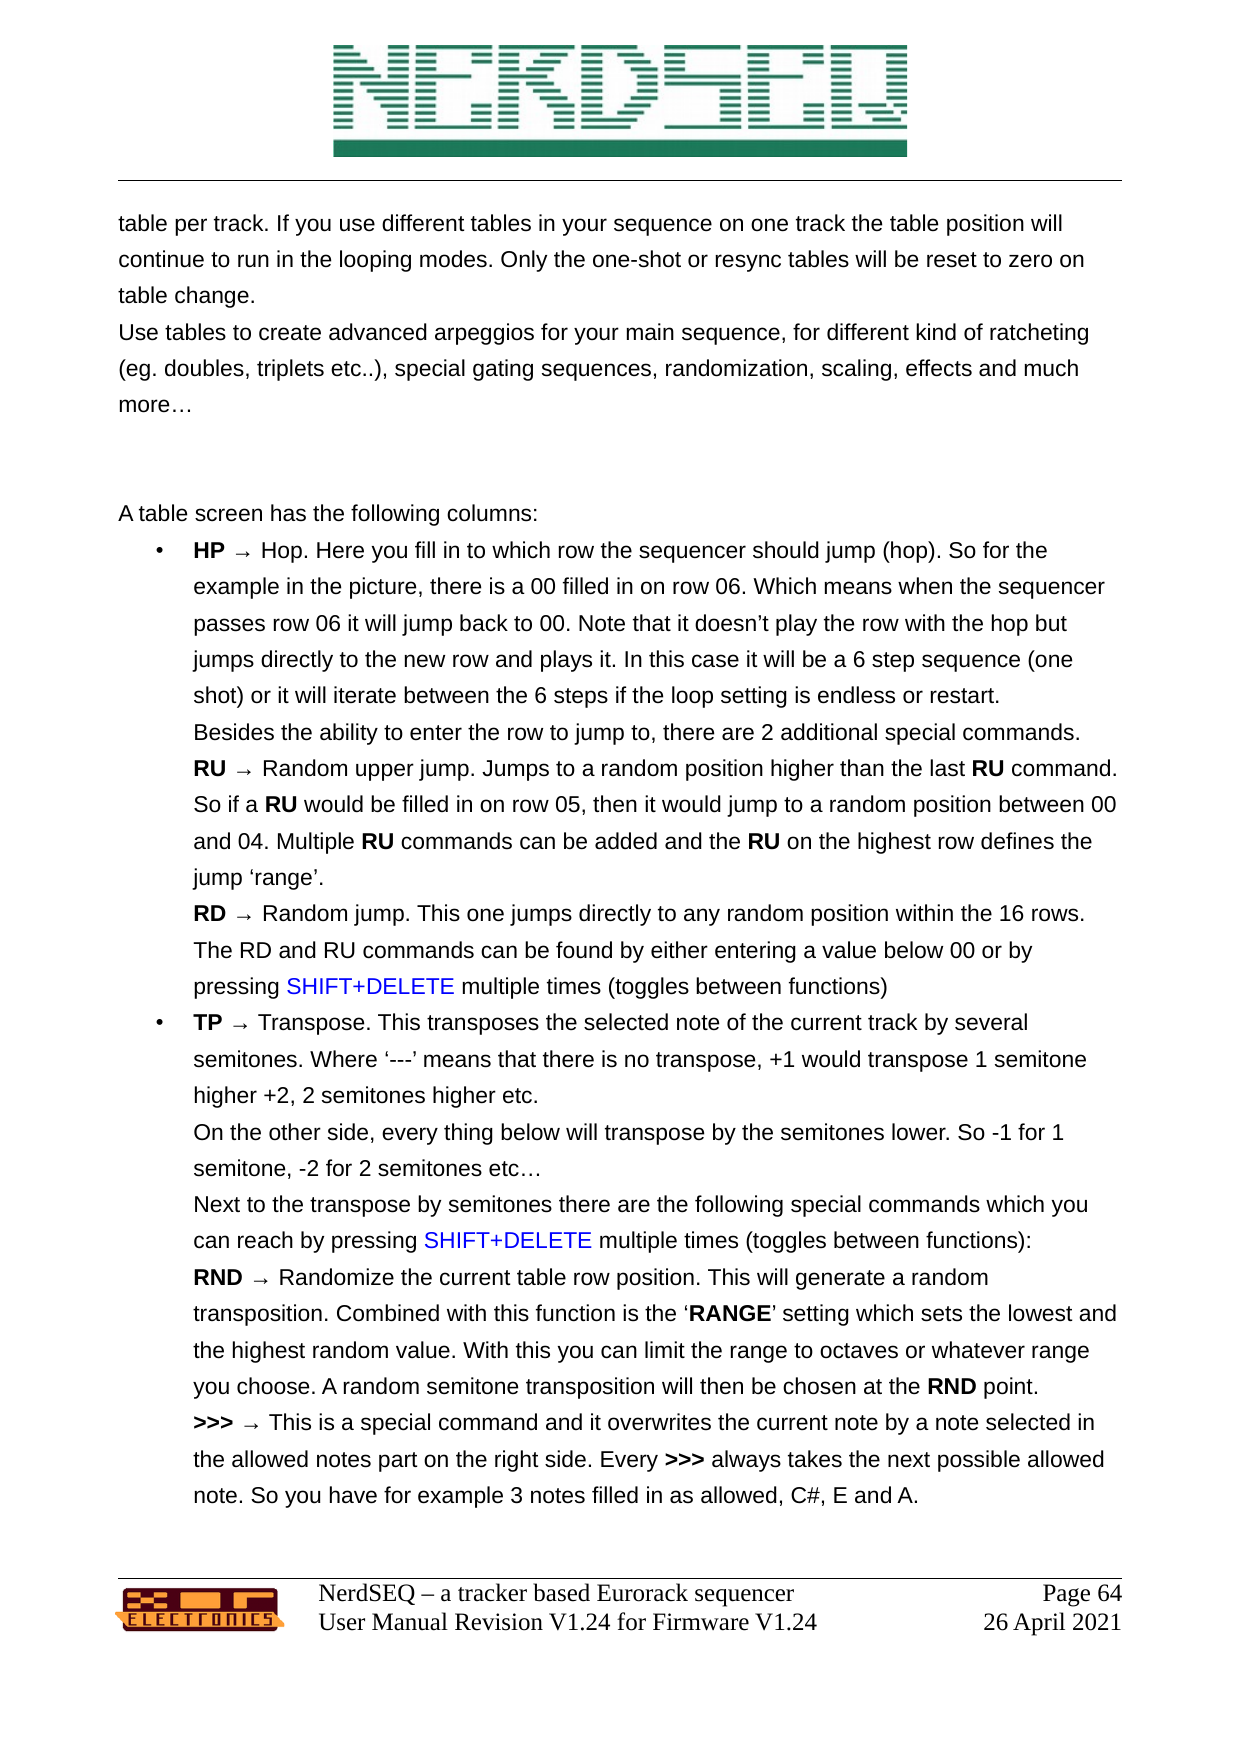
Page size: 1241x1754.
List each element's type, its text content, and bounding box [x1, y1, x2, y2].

list HP → Hop. Here you fill in to which row the sequencer should jump (hop). So for the example in the picture, there is a 00 filled in on row 06. Which means when the sequencer passes row 06 it will jump back to 00. Note that it doesn’t play the row with the hop but jumps directly to the new row and plays it. In this case it will be a 6 step sequence (one shot) or it will iterate between the 6 steps if the loop setting is endless or restart. [156, 537, 1122, 708]
text Use tables to create advanced arpeggios for your main sequence, for different kind of ratcheting (eg. doubles, triplets etc..), special gating sequences, randomization, scaling, effects and much more… [118, 319, 1122, 418]
list TP → Transpose. This transposes the selected note of the current track by several semitones. Where ‘---’ means that there is no transpose, +1 would transpose 1 semitone higher +2, 2 semitones higher etc. On the other side, every thing below will transpose by the semitones lower. So -1 for 1 semitone, -2 for 2 semitones etc… [156, 1009, 1122, 1181]
list So if a RU would be filled in on row 05, then it would jump to a random position between 00 and 04. Multiple RU commands can be added and the RU on the highest row defines the jump ‘range’. [156, 791, 1122, 890]
list Besides the ability to enter the row to jump to, there are 2 additional special commands. [156, 718, 1122, 745]
text table per track. If you use different tables in your sequence on one track the table position will continue to run in the looping modes. Only the one-shot or resync tables will be reset to zero on table change. [118, 209, 1122, 309]
list RND → Randomize the current table row position. This will generate a random transposition. Combined with this function is the ‘RANGE’ setting which sets the lowest and the highest random value. With this you can limit the range to octaves or whatever range you choose. A random semitone transposition will then be chosen at the RND point. [156, 1264, 1122, 1399]
list RU → Random upper jump. Jumps to a random position higher than the last RU command. [156, 755, 1122, 781]
text A table screen has the following columns: [118, 500, 1122, 527]
picture [115, 1584, 285, 1634]
picture [333, 45, 908, 157]
list Next to the transpose by semitones there are the following special commands which you can reach by pressing SHIFT+DELETE multiple times (toggles between functions): [156, 1191, 1122, 1254]
list RD → Random jump. This one jumps directly to any random position within the 16 rows. [156, 900, 1122, 927]
list >>> → This is a special command and it overwrites the current note by a note selected in the allowed notes part on the right side. Every >>> always takes the next possible allowed note. So you have for example 3 notes filled in as allowed, C#, E and A. [156, 1409, 1122, 1508]
list The RD and RU commands can be found by either entering a value below 00 or by pressing SHIFT+DELETE multiple times (toggles between functions) [156, 937, 1122, 999]
